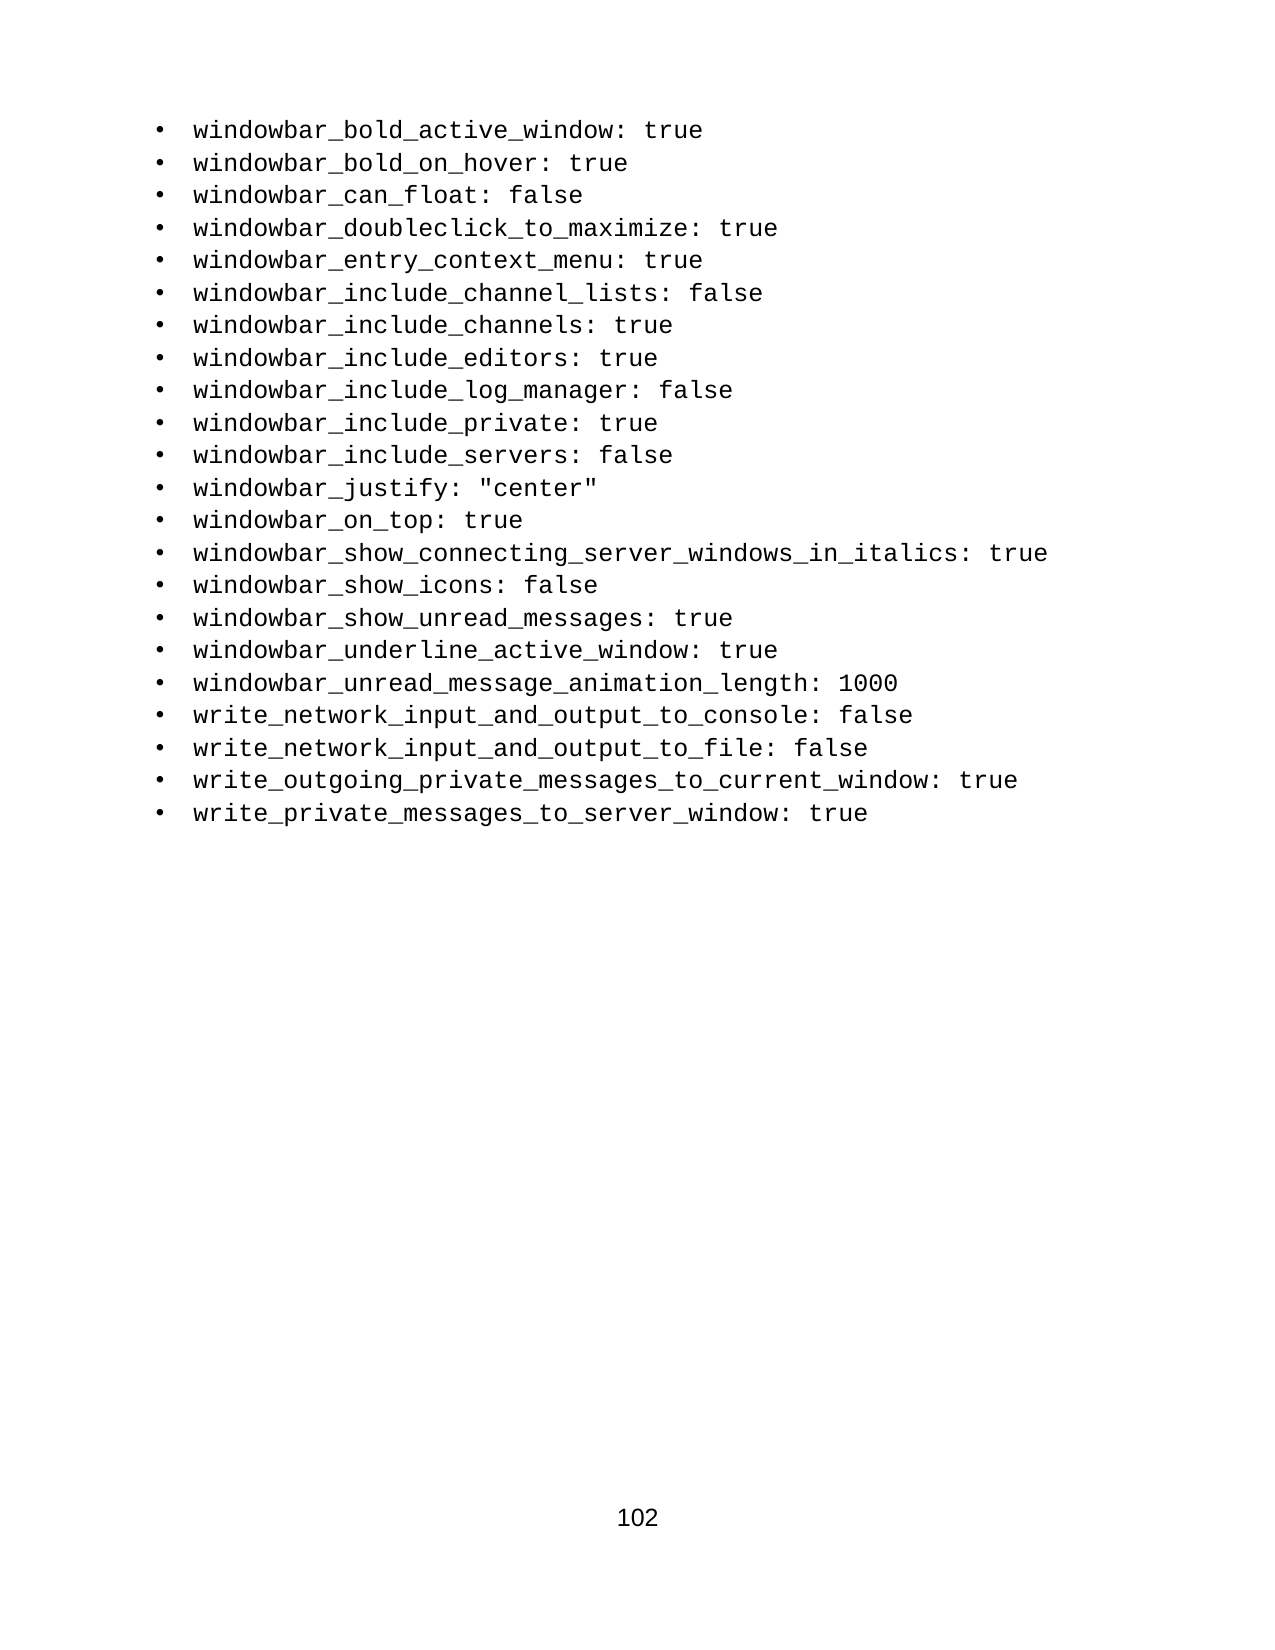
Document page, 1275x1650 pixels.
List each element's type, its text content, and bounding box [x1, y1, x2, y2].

list windowbar_show_unread_messages: true [156, 606, 1157, 634]
list windowbar_can_float: false [156, 183, 1157, 211]
list write_outgoing_private_messages_to_current_window: true [156, 768, 1157, 796]
list windowbar_include_editors: true [156, 346, 1157, 374]
list windowbar_show_connecting_server_windows_in_italics: true [156, 541, 1157, 569]
list windowbar_include_servers: false [156, 443, 1157, 471]
list windowbar_doubleclick_to_maximize: true [156, 216, 1157, 244]
list windowbar_show_icons: false [156, 573, 1157, 601]
list windowbar_include_log_manager: false [156, 378, 1157, 406]
list write_private_messages_to_server_window: true [156, 801, 1157, 829]
list windowbar_include_channels: true [156, 313, 1157, 341]
list windowbar_on_top: true [156, 508, 1157, 536]
list windowbar_include_channel_lists: false [156, 281, 1157, 309]
list windowbar_bold_active_window: true [156, 118, 1157, 146]
list windowbar_include_private: true [156, 411, 1157, 439]
list write_network_input_and_output_to_file: false [156, 736, 1157, 764]
list windowbar_underline_active_window: true [156, 638, 1157, 666]
list write_network_input_and_output_to_console: false [156, 703, 1157, 731]
list windowbar_bold_on_hover: true [156, 151, 1157, 179]
list windowbar_justify: "center" [156, 476, 1157, 504]
list windowbar_unread_message_animation_length: 1000 [156, 671, 1157, 699]
list windowbar_entry_context_menu: true [156, 248, 1157, 276]
